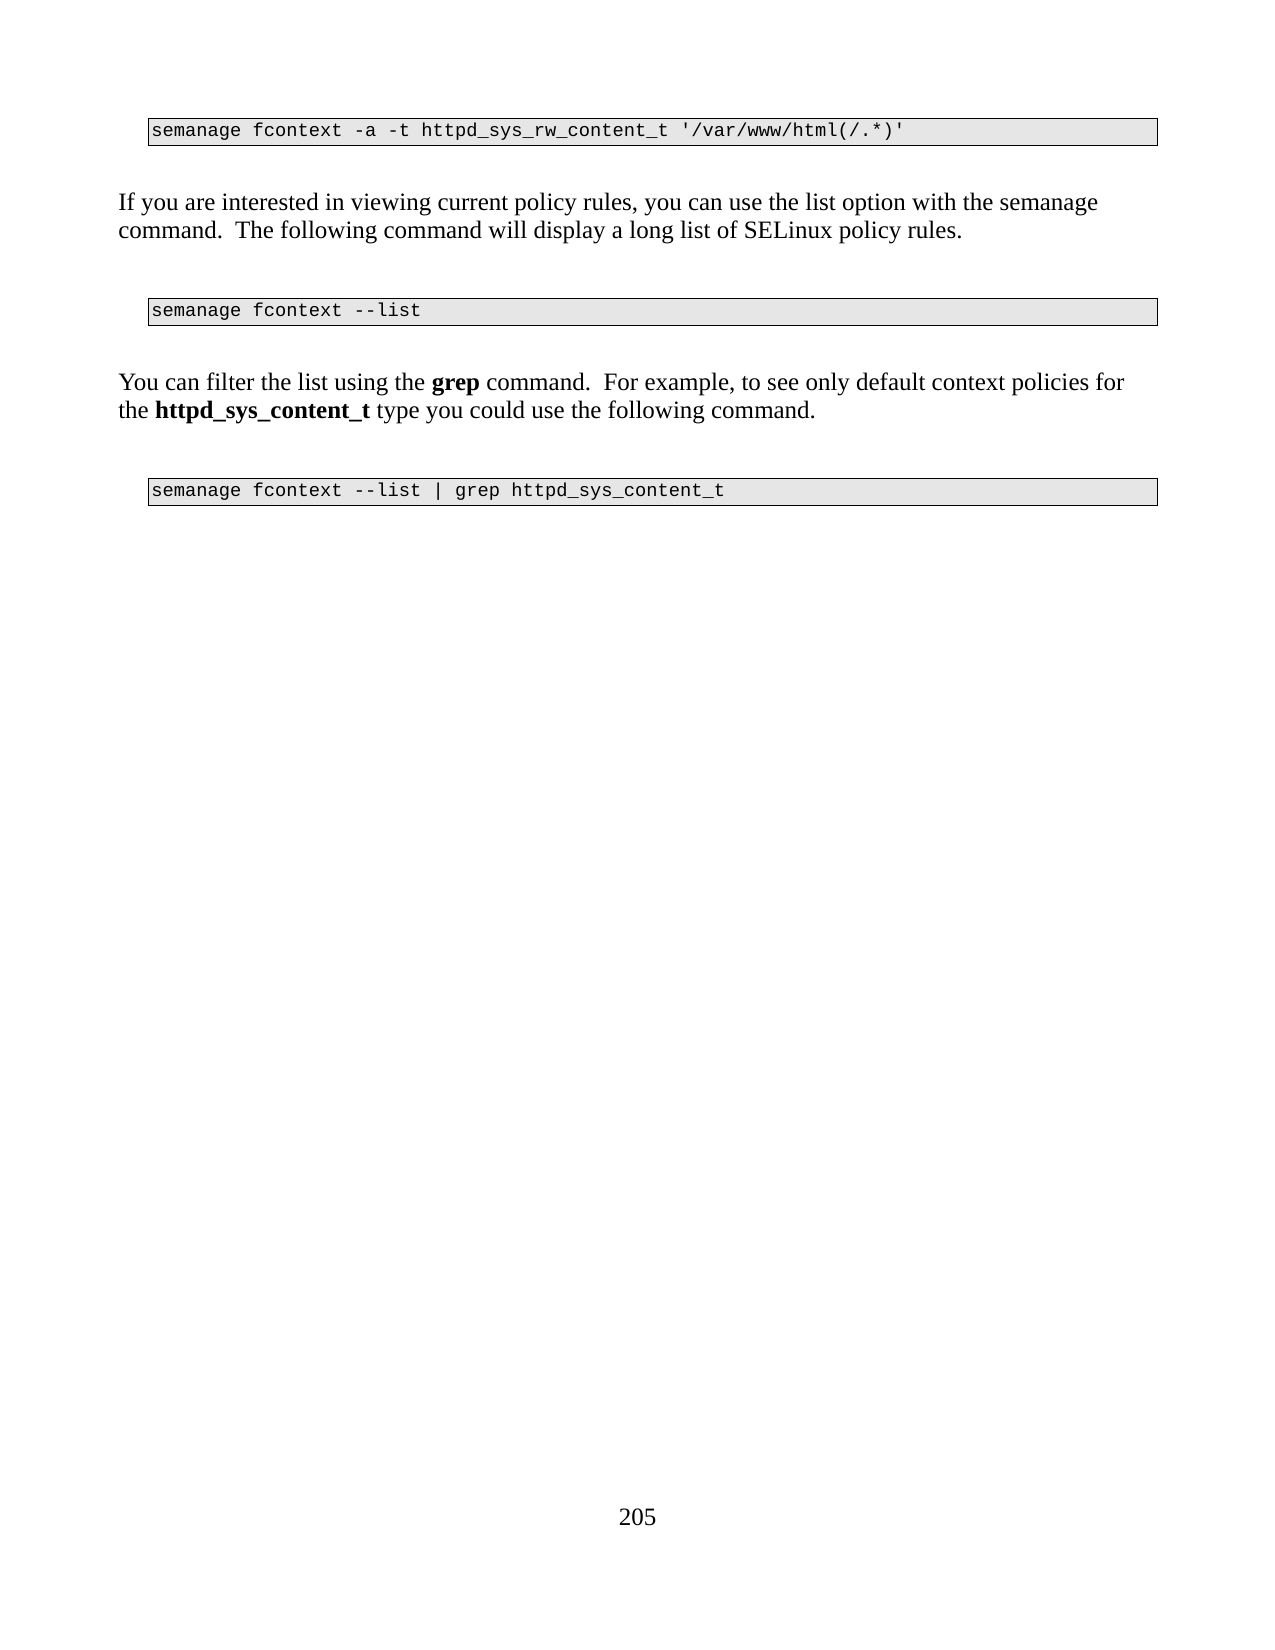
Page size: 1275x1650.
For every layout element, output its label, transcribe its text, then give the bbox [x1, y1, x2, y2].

text semanage fcontext --list | grep httpd_sys_content_t [149, 479, 1157, 505]
text semanage fcontext -a -t httpd_sys_rw_content_t '/var/www/html(/.*)' [149, 119, 1157, 145]
text If you are interested in viewing current policy rules, you can use the list option with the semanage command. The following command will display a long list of SELinux policy rules. [118, 187, 1157, 244]
text You can filter the list using the grep command. For example, to see only default context policies for the httpd_sys_content_t type you could use the following command. [118, 367, 1157, 424]
text semanage fcontext --list [149, 299, 1157, 325]
